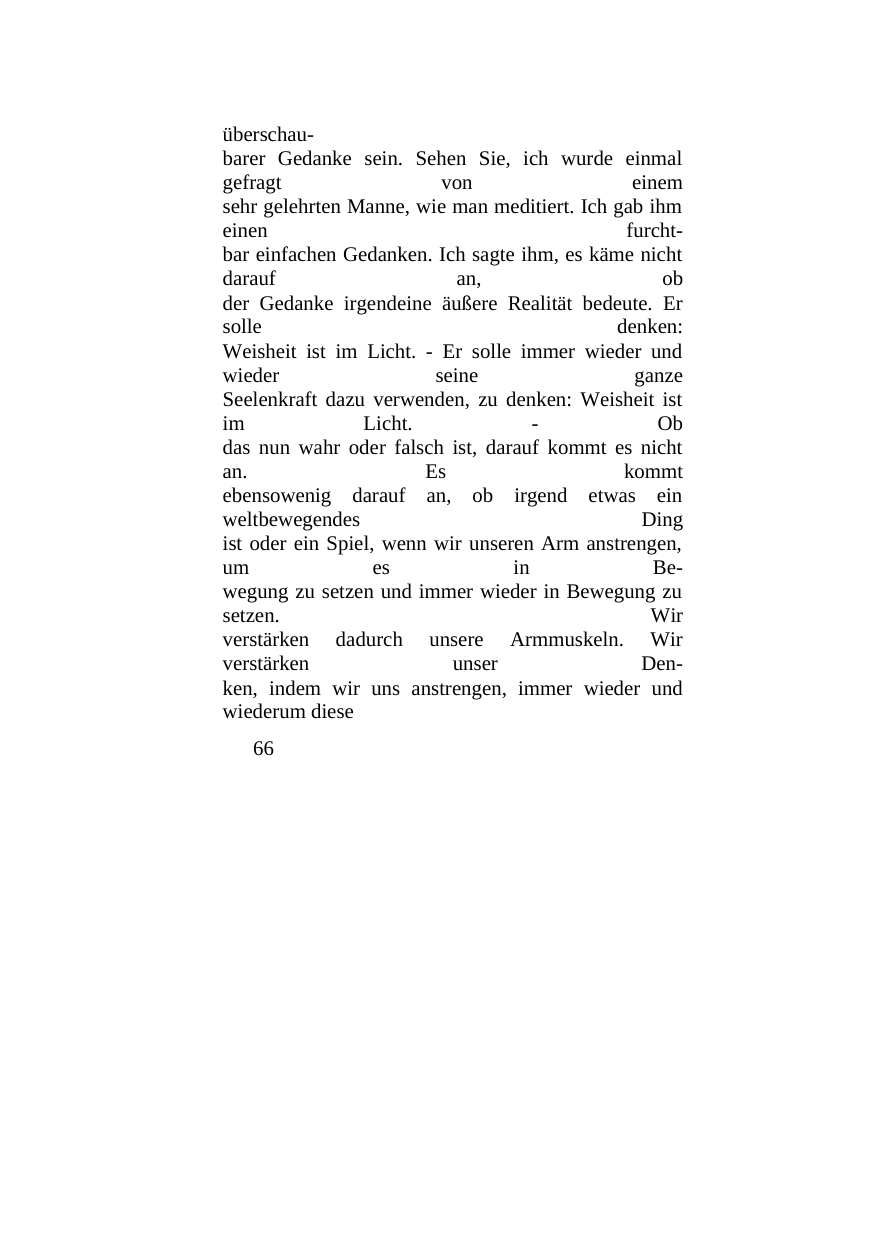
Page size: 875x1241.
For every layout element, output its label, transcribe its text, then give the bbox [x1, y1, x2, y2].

text überschau- barer Gedanke sein. Sehen Sie, ich wurde einmal gefragt von einem sehr gelehrten Manne, wie man meditiert. Ich gab ihm einen furcht- bar einfachen Gedanken. Ich sagte ihm, es käme nicht darauf an, ob der Gedanke irgendeine äußere Realität bedeute. Er solle denken: Weisheit ist im Licht. - Er solle immer wieder und wieder seine ganze Seelenkraft dazu verwenden, zu denken: Weisheit ist im Licht. - Ob das nun wahr oder falsch ist, darauf kommt es nicht an. Es kommt ebensowenig darauf an, ob irgend etwas ein weltbewegendes Ding ist oder ein Spiel, wenn wir unseren Arm anstrengen, um es in Be- wegung zu setzen und immer wieder in Bewegung zu setzen. Wir verstärken dadurch unsere Armmuskeln. Wir verstärken unser Den- ken, indem wir uns anstrengen, immer wieder und wiederum diese [222, 122, 683, 723]
text 66 [253, 736, 683, 760]
